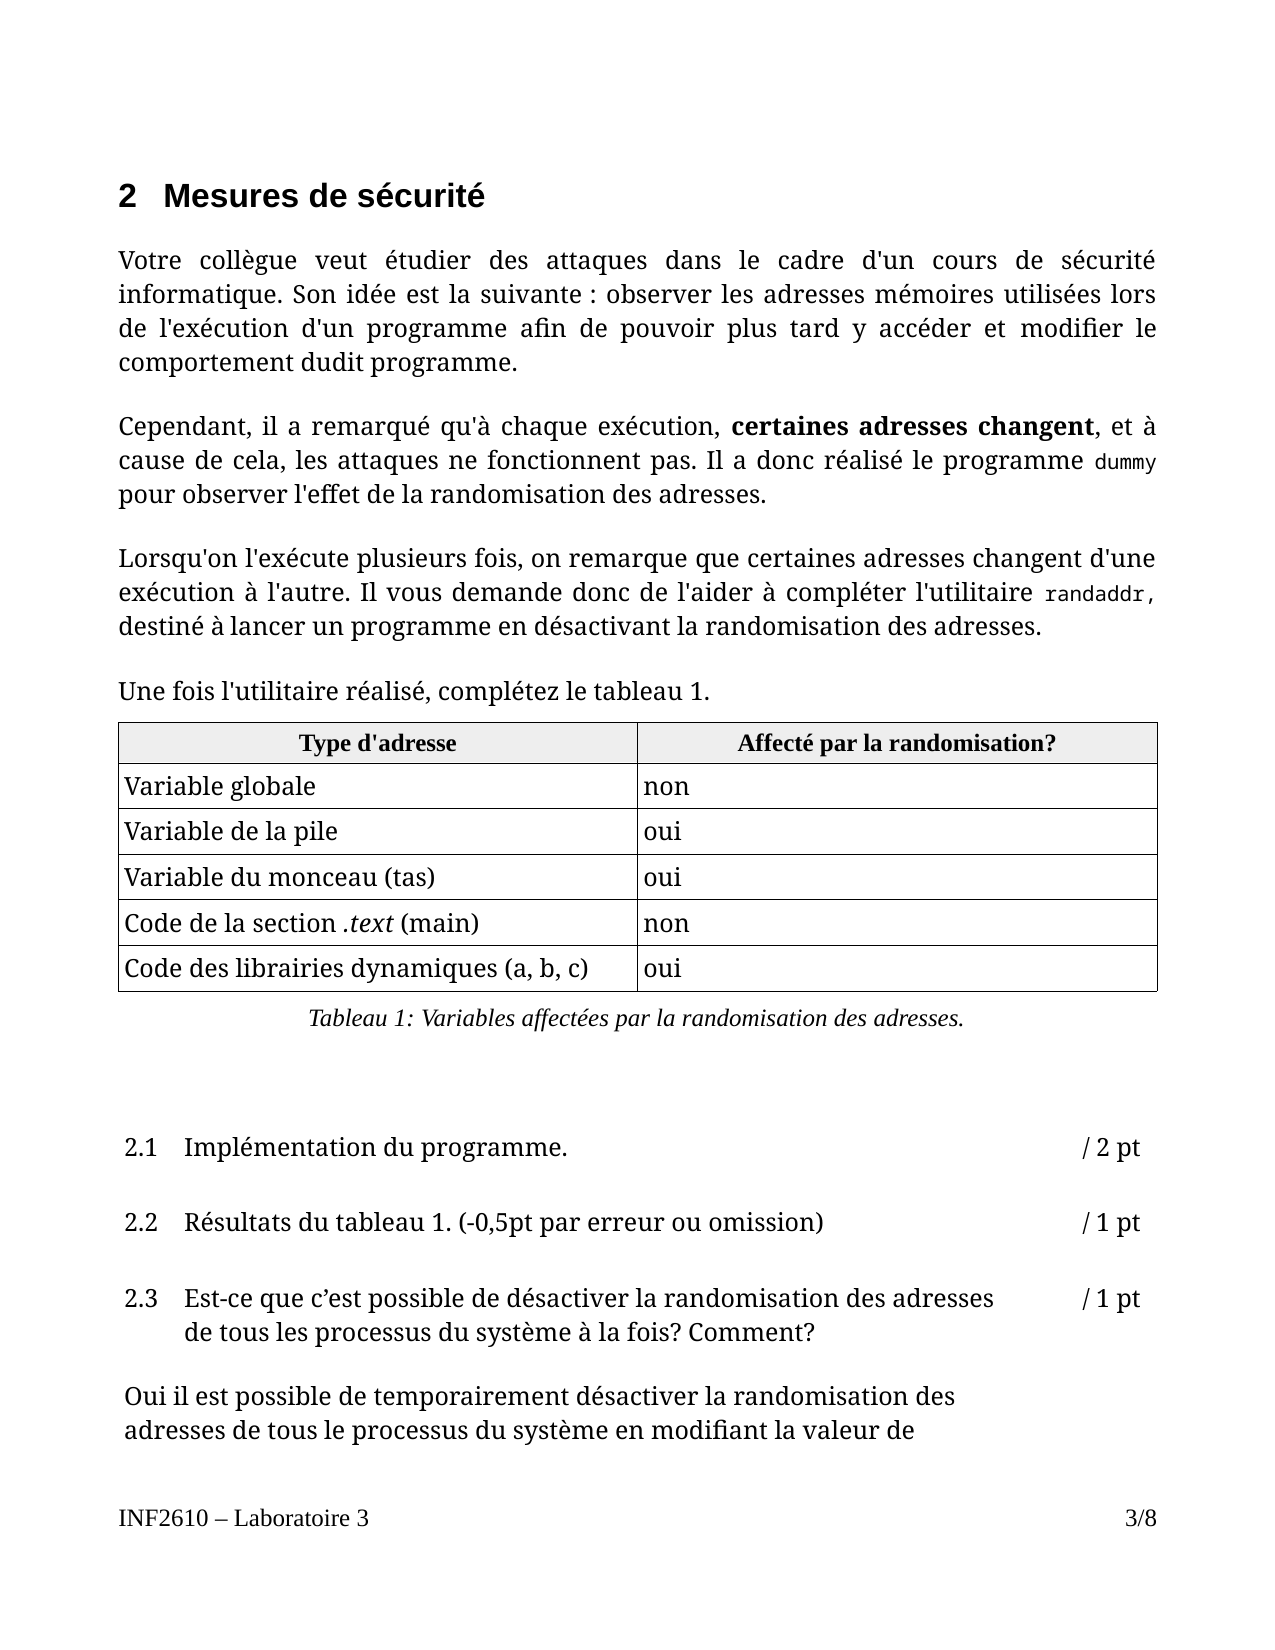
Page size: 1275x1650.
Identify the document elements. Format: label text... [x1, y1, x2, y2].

table_cell Variable du monceau (tas) [119, 855, 637, 899]
subtitle Mesures de sécurité [118, 176, 1157, 215]
text Lorsqu'on l'exécute plusieurs fois, on remarque que certaines adresses changent d'une exécution à l'autre. Il vous demande donc de l'aider à compléter l'utilitaire randaddr, destiné à lancer un programme en désactivant la randomisation des adresses. [118, 541, 1157, 643]
table_header [1008, 1109, 1077, 1184]
table_cell Code des librairies dynamiques (a, b, c) [119, 946, 637, 991]
table_cell oui [638, 855, 1157, 899]
text Votre collègue veut étudier des attaques dans le cadre d'un cours de sécurité informatique. Son idée est la suivante : observer les adresses mémoires utilisées lors de l'exécution d'un programme afin de pouvoir plus tard y accéder et modifier le comportement dudit programme. [118, 242, 1157, 379]
table_cell Variable globale [119, 764, 637, 808]
table_cell / 1 pt [1077, 1184, 1157, 1259]
table_cell [1008, 1184, 1077, 1259]
table_cell Est-ce que c’est possible de désactiver la randomisation des adresses de tous les processus du système à la fois? Comment? Oui il est possible de temporairement désactiver la randomisation des adresses de tous le processus du système en modifiant la valeur de [118, 1260, 1007, 1452]
table_cell Résultats du tableau 1. (-0,5pt par erreur ou omission) [118, 1184, 1007, 1259]
table_cell Code de la section .text (main) [119, 900, 637, 945]
table_cell non [638, 764, 1157, 808]
text Tableau 1: Variables affectées par la randomisation des adresses. [118, 1003, 1157, 1032]
table_header / 2 pt [1077, 1109, 1157, 1184]
table_cell oui [638, 946, 1157, 991]
text Cependant, il a remarqué qu'à chaque exécution, certaines adresses changent, et à cause de cela, les attaques ne fonctionnent pas. Il a donc réalisé le programme dummy pour observer l'effet de la randomisation des adresses. [118, 409, 1157, 511]
table_header Affecté par la randomisation? [638, 723, 1157, 762]
table_cell non [638, 900, 1157, 945]
table_cell oui [638, 809, 1157, 854]
text Une fois l'utilitaire réalisé, complétez le tableau 1. [118, 673, 1157, 707]
table_header Implémentation du programme. [118, 1109, 1007, 1184]
table_cell / 1 pt [1077, 1260, 1157, 1452]
table_cell Variable de la pile [119, 809, 637, 854]
table_header Type d'adresse [119, 723, 637, 762]
table_cell [1008, 1260, 1077, 1452]
